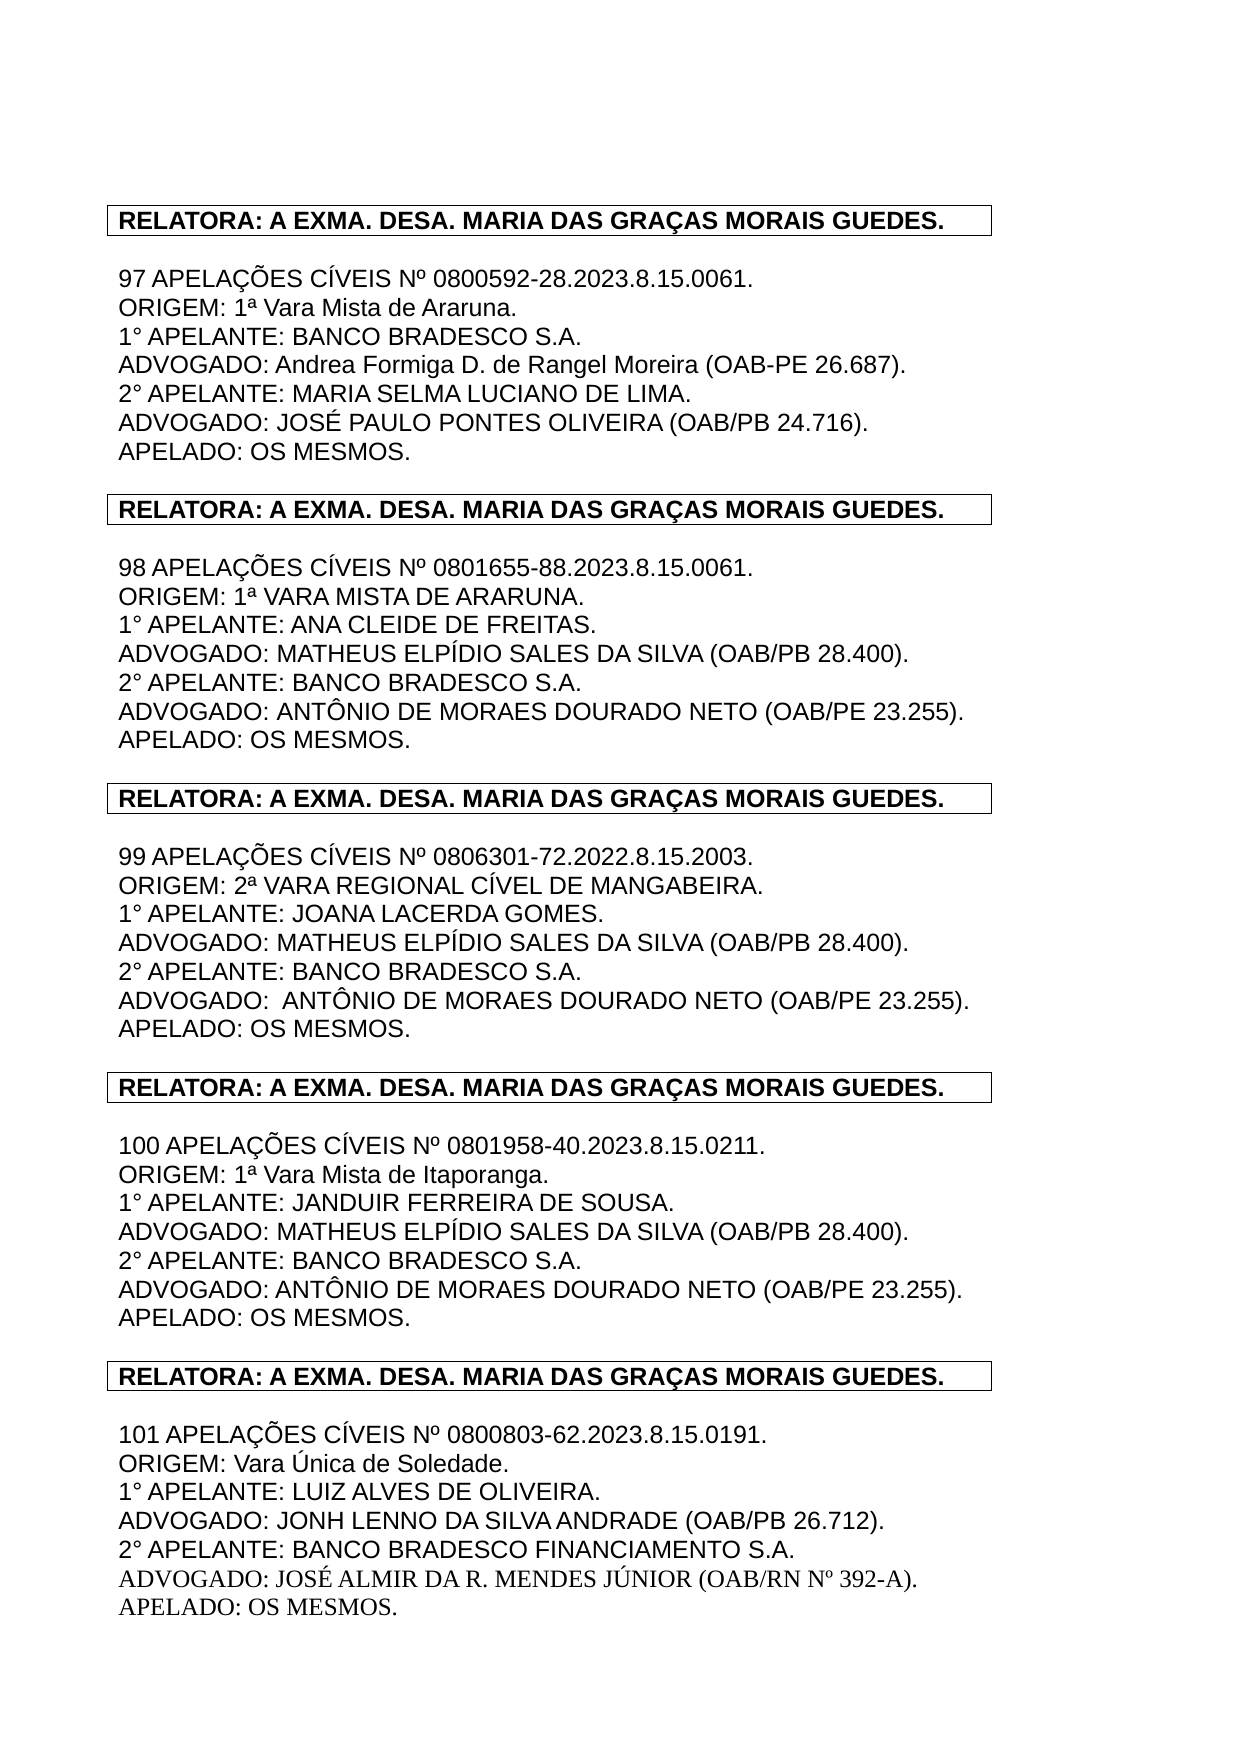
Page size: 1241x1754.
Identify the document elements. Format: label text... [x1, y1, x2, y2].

text ORIGEM: 2ª VARA REGIONAL CÍVEL DE MANGABEIRA. [118, 871, 1122, 899]
text ADVOGADO: JOSÉ PAULO PONTES OLIVEIRA (OAB/PB 24.716). [118, 408, 1122, 437]
text ADVOGADO: MATHEUS ELPÍDIO SALES DA SILVA (OAB/PB 28.400). [118, 639, 1122, 668]
text APELADO: OS MESMOS. [118, 1014, 1122, 1043]
text 97 APELAÇÕES CÍVEIS Nº 0800592-28.2023.8.15.0061. [118, 264, 1122, 293]
text APELADO: OS MESMOS. [118, 437, 1122, 465]
table_header RELATORA: A EXMA. DESA. MARIA DAS GRAÇAS MORAIS GUEDES. [108, 1073, 991, 1101]
table_header RELATORA: A EXMA. DESA. MARIA DAS GRAÇAS MORAIS GUEDES. [108, 206, 991, 234]
text ADVOGADO: JONH LENNO DA SILVA ANDRADE (OAB/PB 26.712). [118, 1506, 1122, 1535]
text 2° APELANTE: MARIA SELMA LUCIANO DE LIMA. [118, 379, 1122, 408]
text 2° APELANTE: BANCO BRADESCO S.A. [118, 1246, 1122, 1275]
text 1° APELANTE: JOANA LACERDA GOMES. [118, 899, 1122, 928]
text APELADO: OS MESMOS. [118, 726, 1122, 754]
text ADVOGADO: ANTÔNIO DE MORAES DOURADO NETO (OAB/PE 23.255). [118, 1275, 1122, 1303]
text 101 APELAÇÕES CÍVEIS Nº 0800803-62.2023.8.15.0191. [118, 1420, 1122, 1449]
text 2° APELANTE: BANCO BRADESCO S.A. [118, 668, 1122, 697]
text 2° APELANTE: BANCO BRADESCO FINANCIAMENTO S.A. [118, 1535, 1122, 1564]
text ORIGEM: 1ª VARA MISTA DE ARARUNA. [118, 582, 1122, 611]
text ORIGEM: 1ª Vara Mista de Araruna. [118, 293, 1122, 322]
text APELADO: OS MESMOS. [118, 1303, 1122, 1332]
text ADVOGADO: JOSÉ ALMIR DA R. MENDES JÚNIOR (OAB/RN Nº 392-A). [118, 1564, 1122, 1592]
text 1° APELANTE: LUIZ ALVES DE OLIVEIRA. [118, 1477, 1122, 1506]
text ADVOGADO: MATHEUS ELPÍDIO SALES DA SILVA (OAB/PB 28.400). [118, 1217, 1122, 1246]
table_header RELATORA: A EXMA. DESA. MARIA DAS GRAÇAS MORAIS GUEDES. [108, 1362, 991, 1390]
text 2° APELANTE: BANCO BRADESCO S.A. [118, 957, 1122, 986]
table_header RELATORA: A EXMA. DESA. MARIA DAS GRAÇAS MORAIS GUEDES. [108, 784, 991, 812]
text ORIGEM: Vara Única de Soledade. [118, 1449, 1122, 1477]
text 1° APELANTE: BANCO BRADESCO S.A. [118, 322, 1122, 350]
text 98 APELAÇÕES CÍVEIS Nº 0801655-88.2023.8.15.0061. [118, 553, 1122, 582]
text ADVOGADO: Andrea Formiga D. de Rangel Moreira (OAB-PE 26.687). [118, 350, 1122, 379]
text 99 APELAÇÕES CÍVEIS Nº 0806301-72.2022.8.15.2003. [118, 842, 1122, 871]
text 100 APELAÇÕES CÍVEIS Nº 0801958-40.2023.8.15.0211. [118, 1131, 1122, 1160]
text ADVOGADO: ANTÔNIO DE MORAES DOURADO NETO (OAB/PE 23.255). [118, 697, 1122, 726]
table_header RELATORA: A EXMA. DESA. MARIA DAS GRAÇAS MORAIS GUEDES. [108, 495, 991, 523]
text ADVOGADO: MATHEUS ELPÍDIO SALES DA SILVA (OAB/PB 28.400). [118, 928, 1122, 957]
text ORIGEM: 1ª Vara Mista de Itaporanga. [118, 1160, 1122, 1188]
text ADVOGADO: ANTÔNIO DE MORAES DOURADO NETO (OAB/PE 23.255). [118, 986, 1122, 1014]
text 1° APELANTE: ANA CLEIDE DE FREITAS. [118, 611, 1122, 639]
text 1° APELANTE: JANDUIR FERREIRA DE SOUSA. [118, 1188, 1122, 1217]
text APELADO: OS MESMOS. [118, 1592, 1122, 1621]
